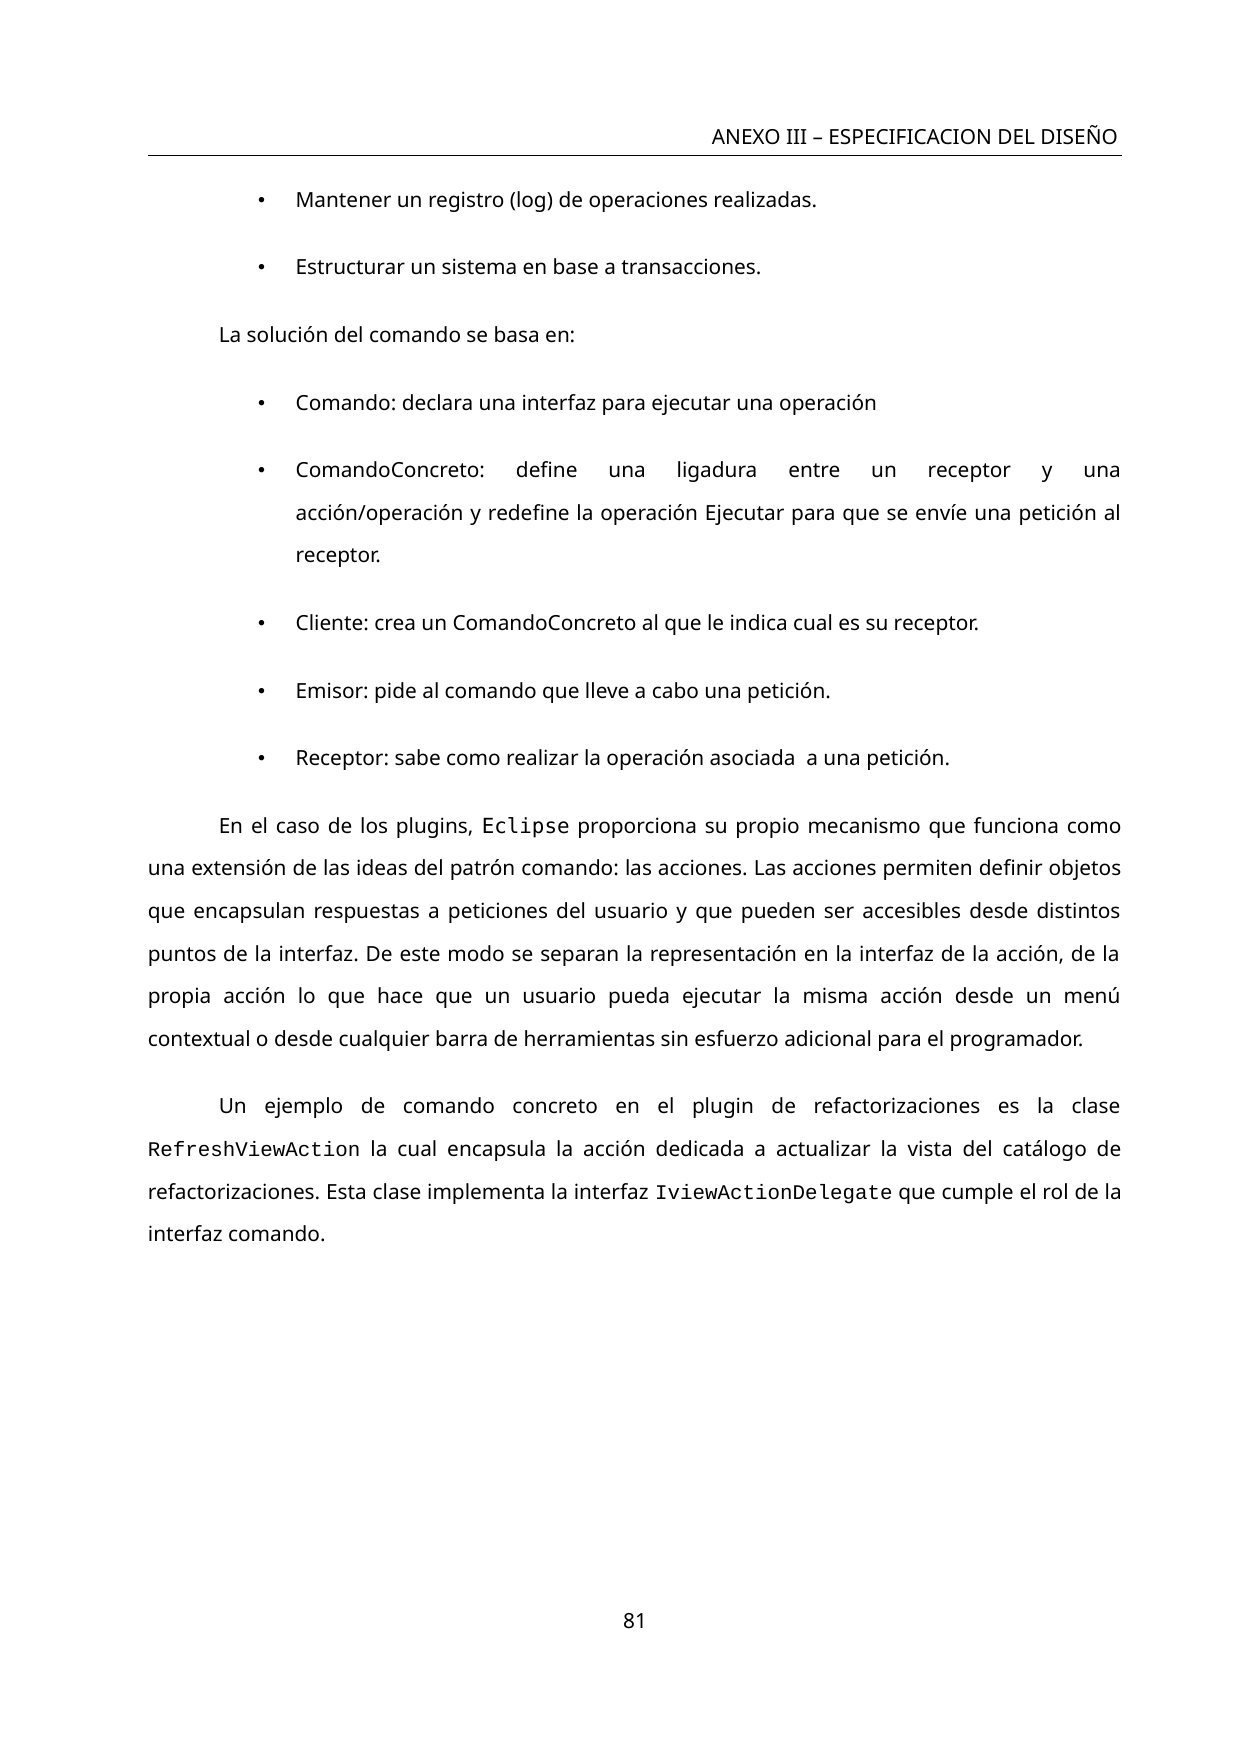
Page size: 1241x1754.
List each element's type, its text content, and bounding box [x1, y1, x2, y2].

list Emisor: pide al comando que lleve a cabo una petición. [258, 676, 1122, 704]
text La solución del comando se basa en: [148, 320, 1122, 348]
text Un ejemplo de comando concreto en el plugin de refactorizaciones es la clase RefreshViewAction la cual encapsula la acción dedicada a actualizar la vista del catálogo de refactorizaciones. Esta clase implementa la interfaz IviewActionDelegate que cumple el rol de la interfaz comando. [148, 1092, 1122, 1248]
list Comando: declara una interfaz para ejecutar una operación [258, 388, 1122, 416]
text En el caso de los plugins, Eclipse proporciona su propio mecanismo que funciona como una extensión de las ideas del patrón comando: las acciones. Las acciones permiten definir objetos que encapsulan respuestas a peticiones del usuario y que pueden ser accesibles desde distintos puntos de la interfaz. De este modo se separan la representación en la interfaz de la acción, de la propia acción lo que hace que un usuario pueda ejecutar la misma acción desde un menú contextual o desde cualquier barra de herramientas sin esfuerzo adicional para el programador. [148, 811, 1122, 1052]
list ComandoConcreto: define una ligadura entre un receptor y una acción/operación y redefine la operación Ejecutar para que se envíe una petición al receptor. [258, 455, 1122, 569]
list Mantener un registro (log) de operaciones realizadas. [258, 185, 1122, 213]
list Receptor: sabe como realizar la operación asociada a una petición. [258, 743, 1122, 772]
list Estructurar un sistema en base a transacciones. [258, 252, 1122, 281]
list Cliente: crea un ComandoConcreto al que le indica cual es su receptor. [258, 608, 1122, 637]
